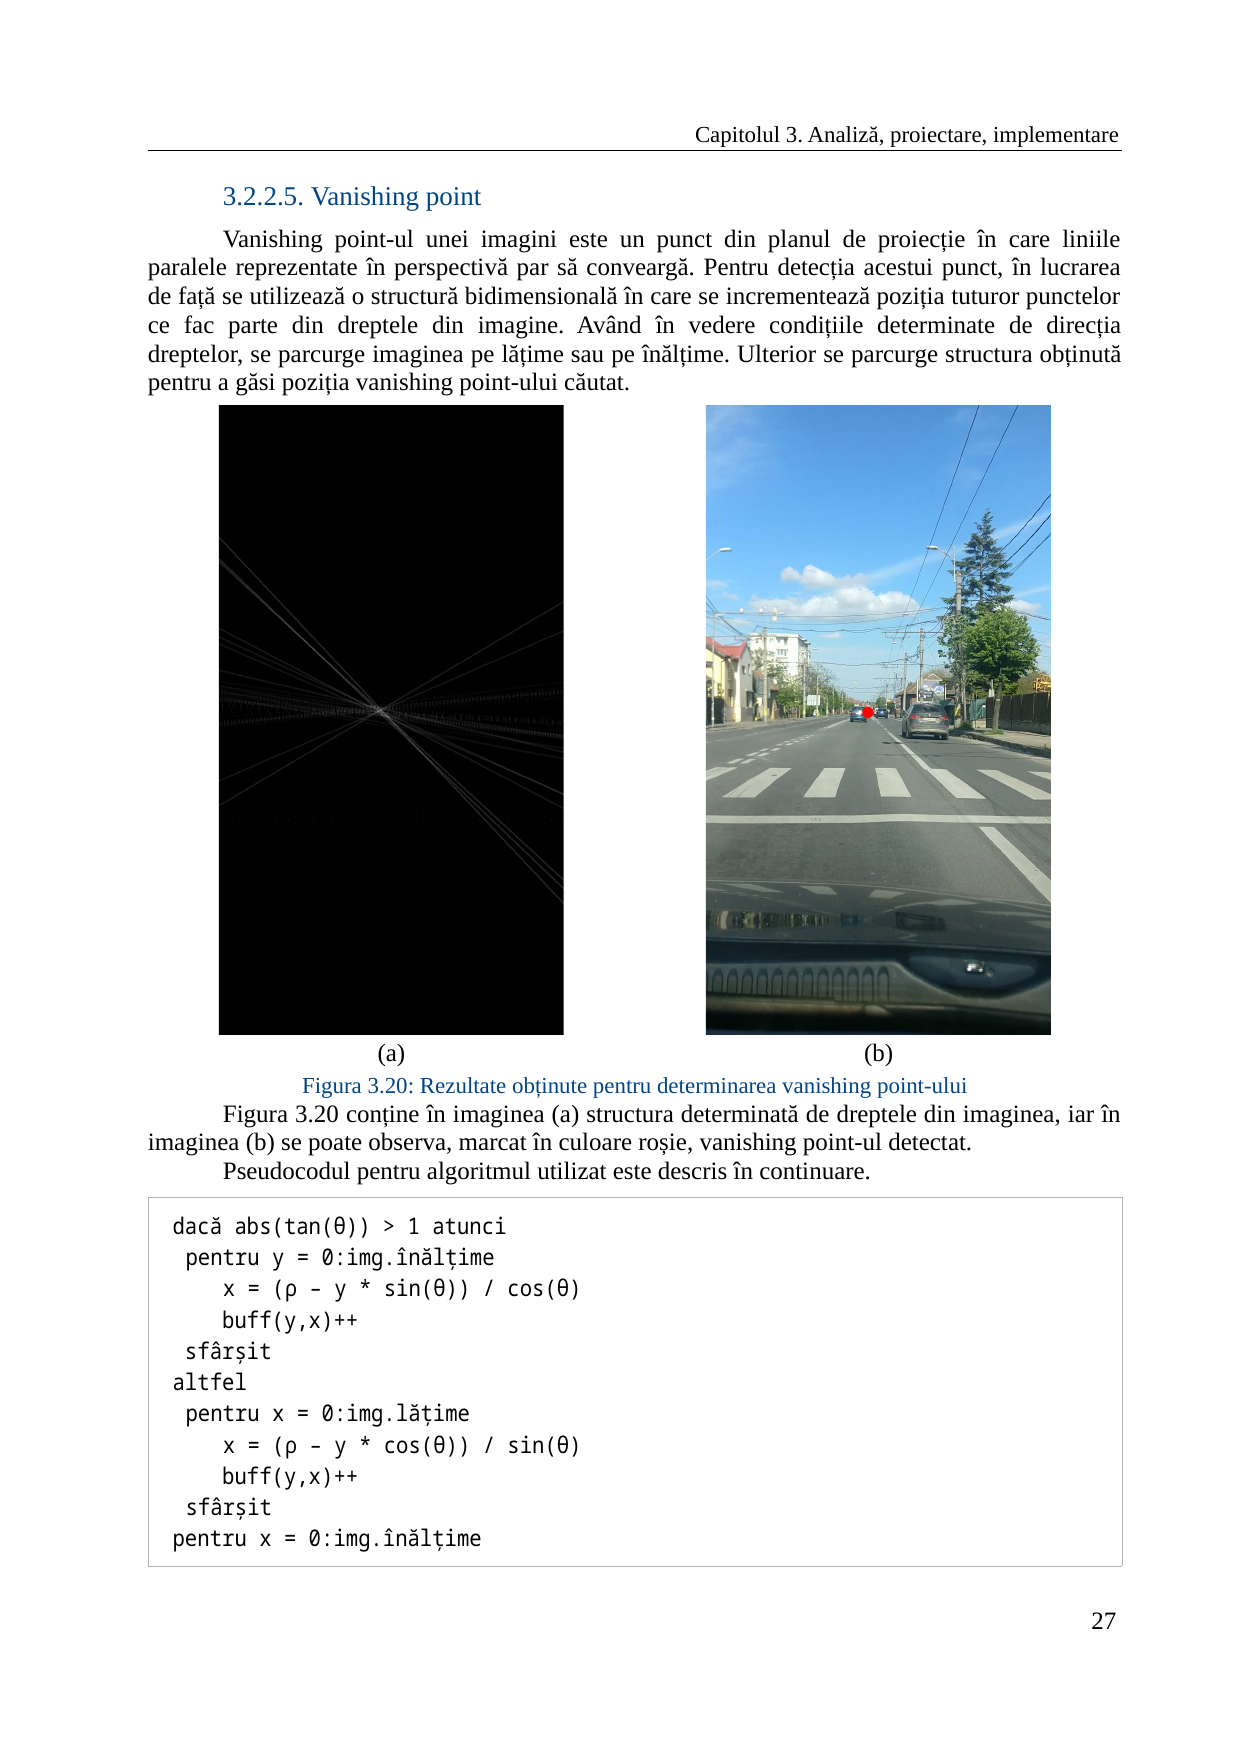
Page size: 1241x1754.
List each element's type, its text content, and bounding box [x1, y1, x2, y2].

text Figura 3.20 conține în imaginea (a) structura determinată de dreptele din imaginea, iar în imaginea (b) se poate observa, marcat în culoare roșie, vanishing point-ul detectat. [148, 1099, 1122, 1156]
text Figura 3.20: Rezultate obținute pentru determinarea vanishing point-ului [148, 1072, 1122, 1099]
text buff(y,x)++ [149, 1291, 1122, 1322]
table_header (b) [635, 399, 1122, 1072]
text sfârșit [149, 1322, 1122, 1353]
text dacă abs(tan(θ)) > 1 atunci [149, 1198, 1122, 1228]
text Pseudocodul pentru algoritmul utilizat este descris în continuare. [148, 1156, 1122, 1185]
text pentru x = 0:img.înălțime [149, 1510, 1122, 1566]
picture [705, 405, 1051, 1035]
text buff(y,x)++ [149, 1447, 1122, 1478]
table_header (a) [148, 399, 635, 1072]
subtitle Vanishing point [223, 180, 1122, 211]
text Vanishing point-ul unei imagini este un punct din planul de proiecție în care liniile paralele reprezentate în perspectivă par să conveargă. Pentru detecția acestui punct, în lucrarea de față se utilizează o structură bidimensională în care se incrementează poziția tuturor punctelor ce fac parte din dreptele din imagine. Având în vedere condițiile determinate de direcția dreptelor, se parcurge imaginea pe lățime sau pe înălțime. Ulterior se parcurge structura obținută pentru a găsi poziția vanishing point-ului căutat. [148, 224, 1122, 396]
text pentru x = 0:img.lățime [149, 1385, 1122, 1416]
text x = (ρ – y * cos(θ)) / sin(θ) [149, 1416, 1122, 1447]
picture [218, 405, 564, 1035]
text altfel [149, 1353, 1122, 1385]
text sfârșit [149, 1478, 1122, 1510]
text x = (ρ – y * sin(θ)) / cos(θ) [149, 1260, 1122, 1291]
text pentru y = 0:img.înălțime [149, 1228, 1122, 1260]
